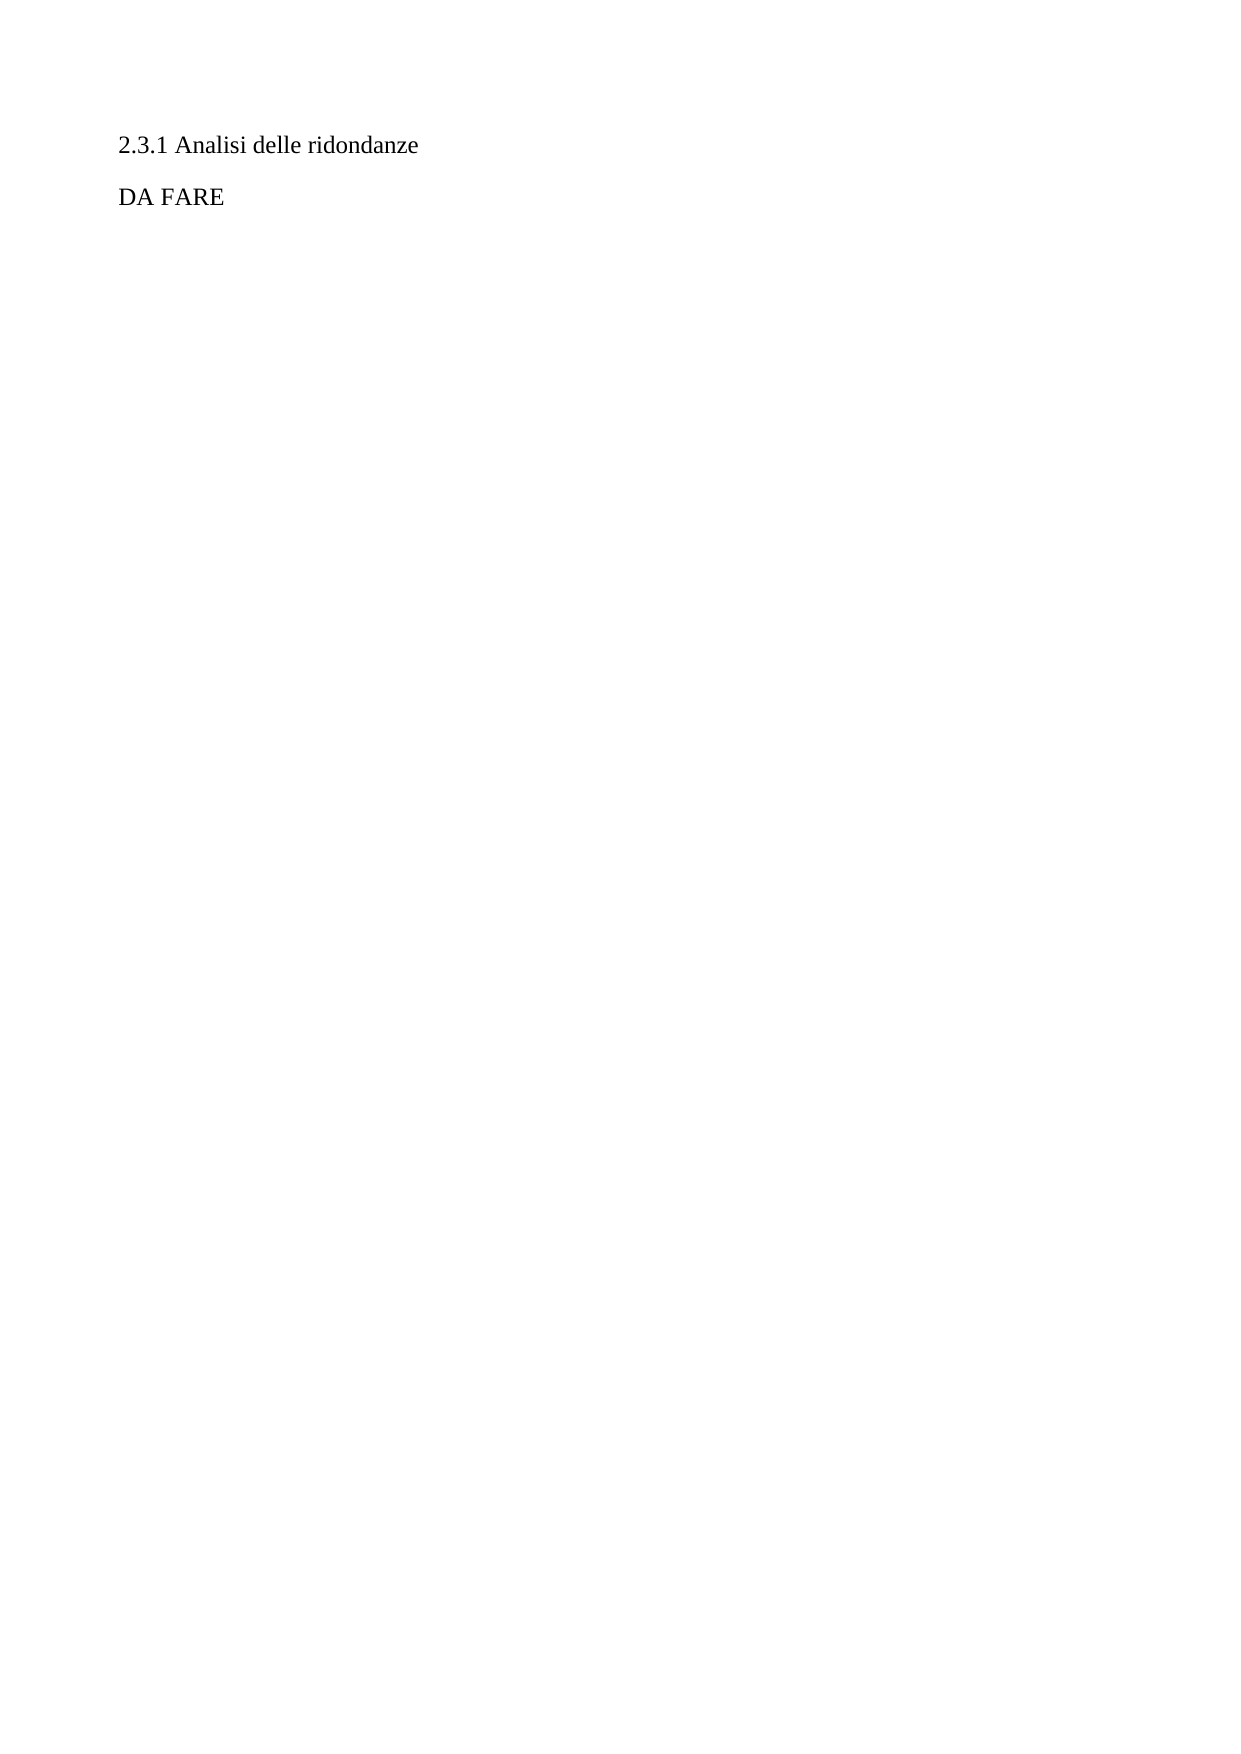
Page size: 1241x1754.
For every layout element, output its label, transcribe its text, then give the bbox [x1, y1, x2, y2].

text 2.3.1 Analisi delle ridondanze [118, 130, 1122, 159]
text DA FARE [118, 182, 1122, 211]
